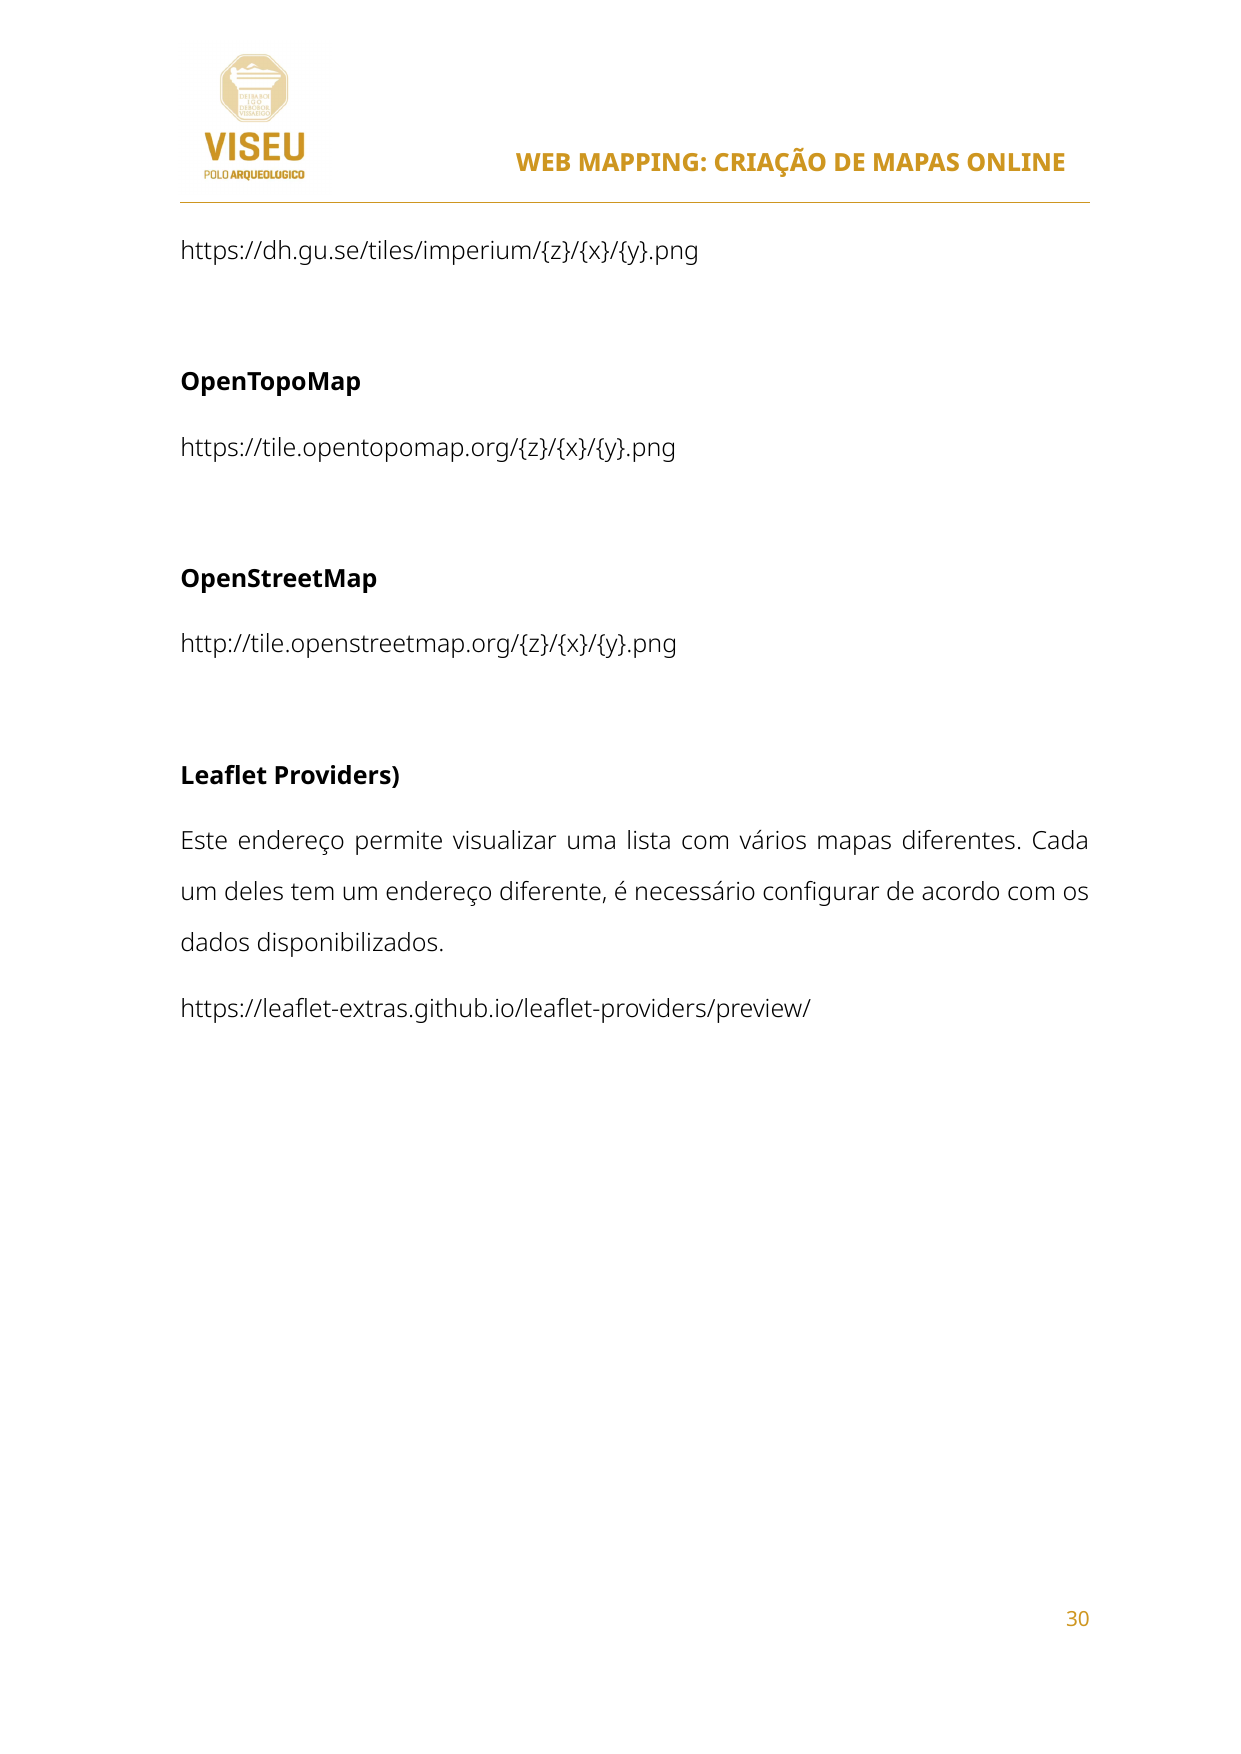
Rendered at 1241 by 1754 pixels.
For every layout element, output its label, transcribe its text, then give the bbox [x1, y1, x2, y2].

text https://leaflet-extras.github.io/leaflet-providers/preview/ [180, 991, 1090, 1025]
text Leaflet Providers) [180, 757, 1090, 791]
text OpenStreetMap [180, 561, 1090, 594]
text OpenTopoMap [180, 364, 1090, 398]
text Este endereço permite visualizar uma lista com vários mapas diferentes. Cada um deles tem um endereço diferente, é necessário configurar de acordo com os dados disponibilizados. [180, 823, 1090, 959]
text http://tile.openstreetmap.org/{z}/{x}/{y}.png [180, 626, 1090, 660]
text https://tile.opentopomap.org/{z}/{x}/{y}.png [180, 429, 1090, 463]
text https://dh.gu.se/tiles/imperium/{z}/{x}/{y}.png [180, 232, 1090, 266]
